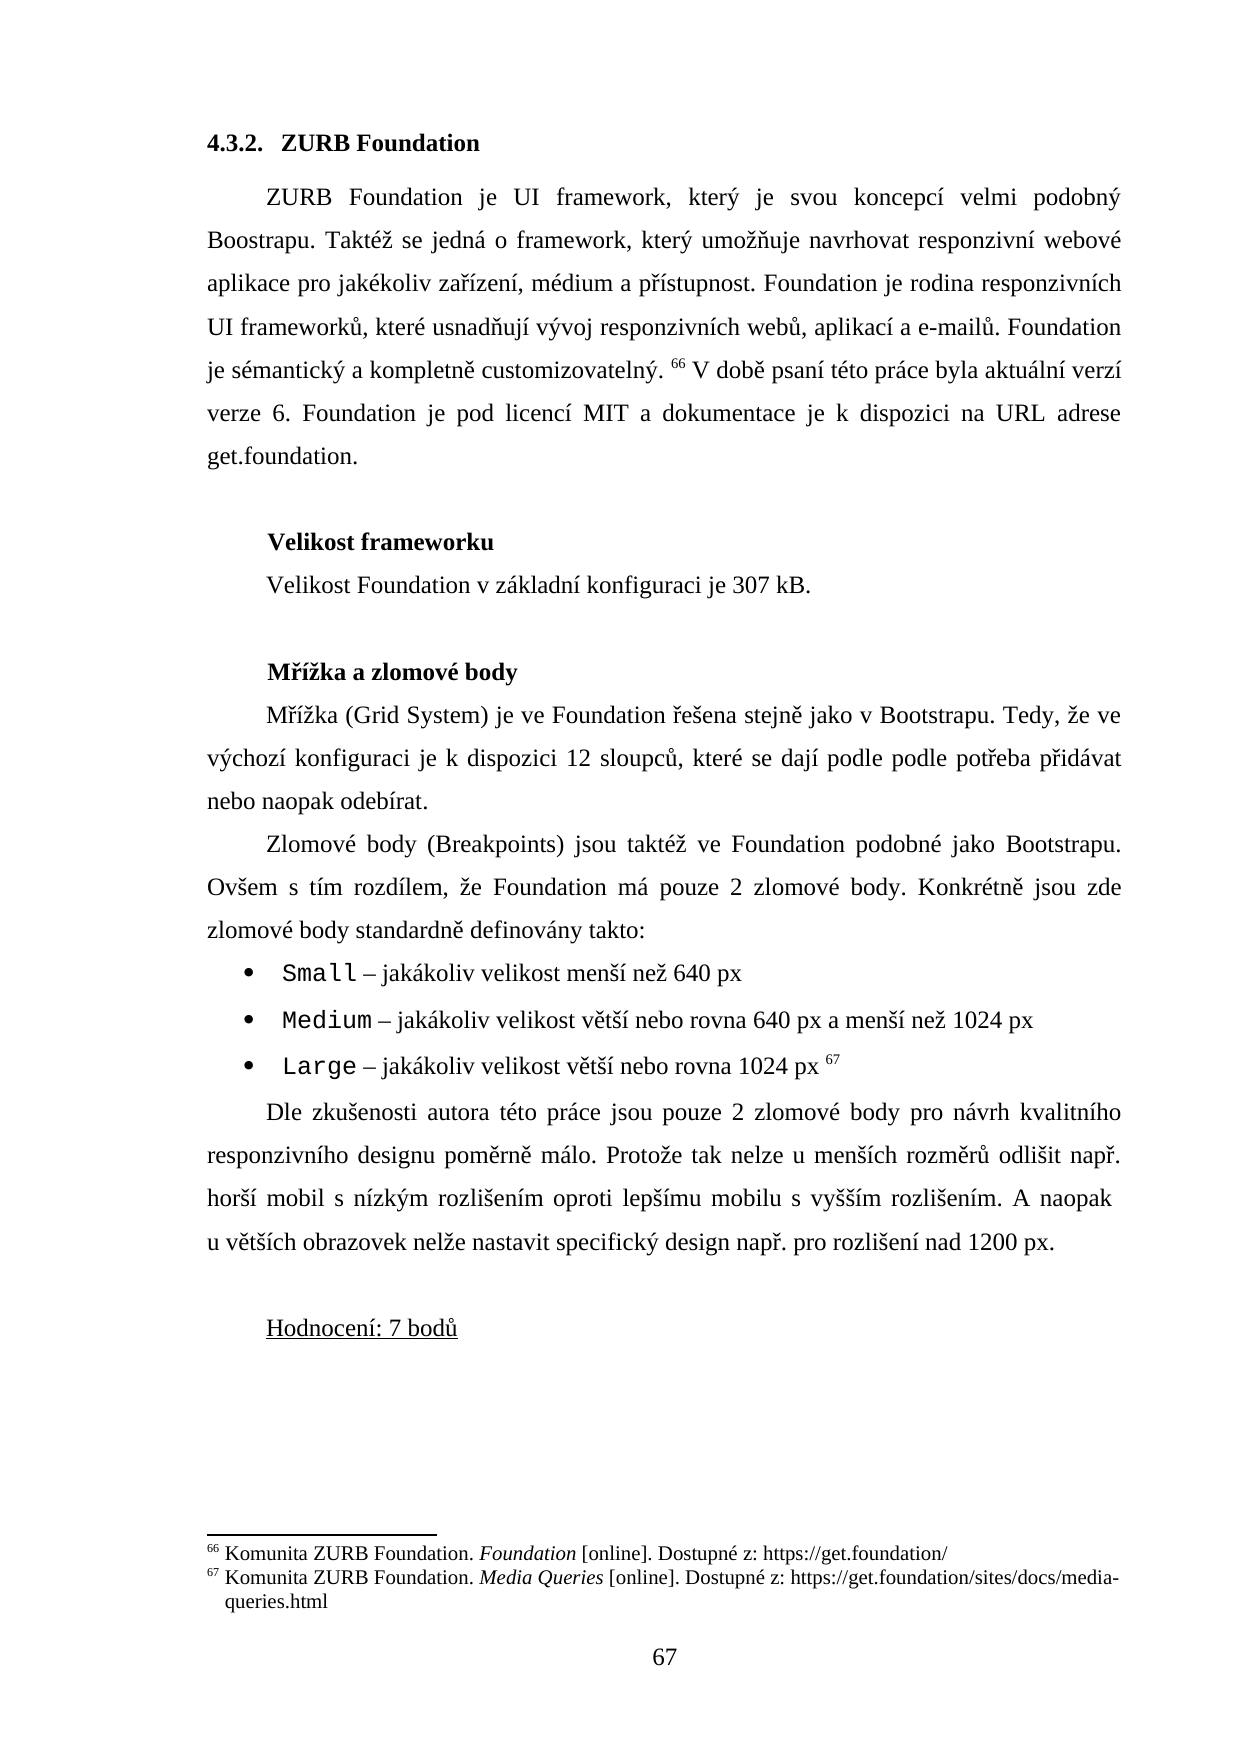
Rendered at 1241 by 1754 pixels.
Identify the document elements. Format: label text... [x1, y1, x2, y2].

text Zlomové body (Breakpoints) jsou taktéž ve Foundation podobné jako Bootstrapu. Ovšem s tím rozdílem, že Foundation má pouze 2 zlomové body. Konkrétně jsou zde zlomové body standardně definovány takto: [207, 829, 1122, 944]
list Small – jakákoliv velikost menší než 640 px [244, 958, 1122, 989]
text Velikost Foundation v základní konfiguraci je 307 kB. [207, 570, 1122, 599]
text ZURB Foundation je UI framework, který je svou koncepcí velmi podobný Boostrapu. Taktéž se jedná o framework, který umožňuje navrhovat responzivní webové aplikace pro jakékoliv zařízení, médium a přístupnost. Foundation je rodina responzivních UI frameworků, které usnadňují vývoj responzivních webů, aplikací a e-mailů. Foundation je sémantický a kompletně customizovatelný. V době psaní této práce byla aktuální verzí verze 6. Foundation je pod licencí MIT a dokumentace je k dispozici na URL adrese get.foundation. [207, 182, 1122, 470]
list Komunita ZURB Foundation. Foundation [online]. Dostupné z: https://get.foundation/ [207, 1541, 1122, 1565]
text Mřížka a zlomové body [267, 657, 1122, 685]
text Velikost frameworku [267, 527, 1122, 556]
list Komunita ZURB Foundation. Media Queries [online]. Dostupné z: https://get.foundation/sites/docs/media-queries.html [207, 1565, 1122, 1613]
text Mřížka (Grid System) je ve Foundation řešena stejně jako v Bootstrapu. Tedy, že ve výchozí konfiguraci je k dispozici 12 sloupců, které se dají podle podle potřeba přidávat nebo naopak odebírat. [207, 700, 1122, 815]
list Large – jakákoliv velikost větší nebo rovna 1024 px [244, 1051, 1122, 1082]
list Medium – jakákoliv velikost větší nebo rovna 640 px a menší než 1024 px [244, 1005, 1122, 1036]
subtitle ZURB Foundation [207, 128, 1122, 157]
text Dle zkušenosti autora této práce jsou pouze 2 zlomové body pro návrh kvalitního responzivního designu poměrně málo. Protože tak nelze u menších rozměrů odlišit např. horší mobil s nízkým rozlišením oproti lepšímu mobilu s vyšším rozlišením. A naopak u větších obrazovek nelže nastavit specifický design např. pro rozlišení nad 1200 px. [207, 1097, 1122, 1255]
text Hodnocení: 7 bodů [207, 1313, 1122, 1342]
